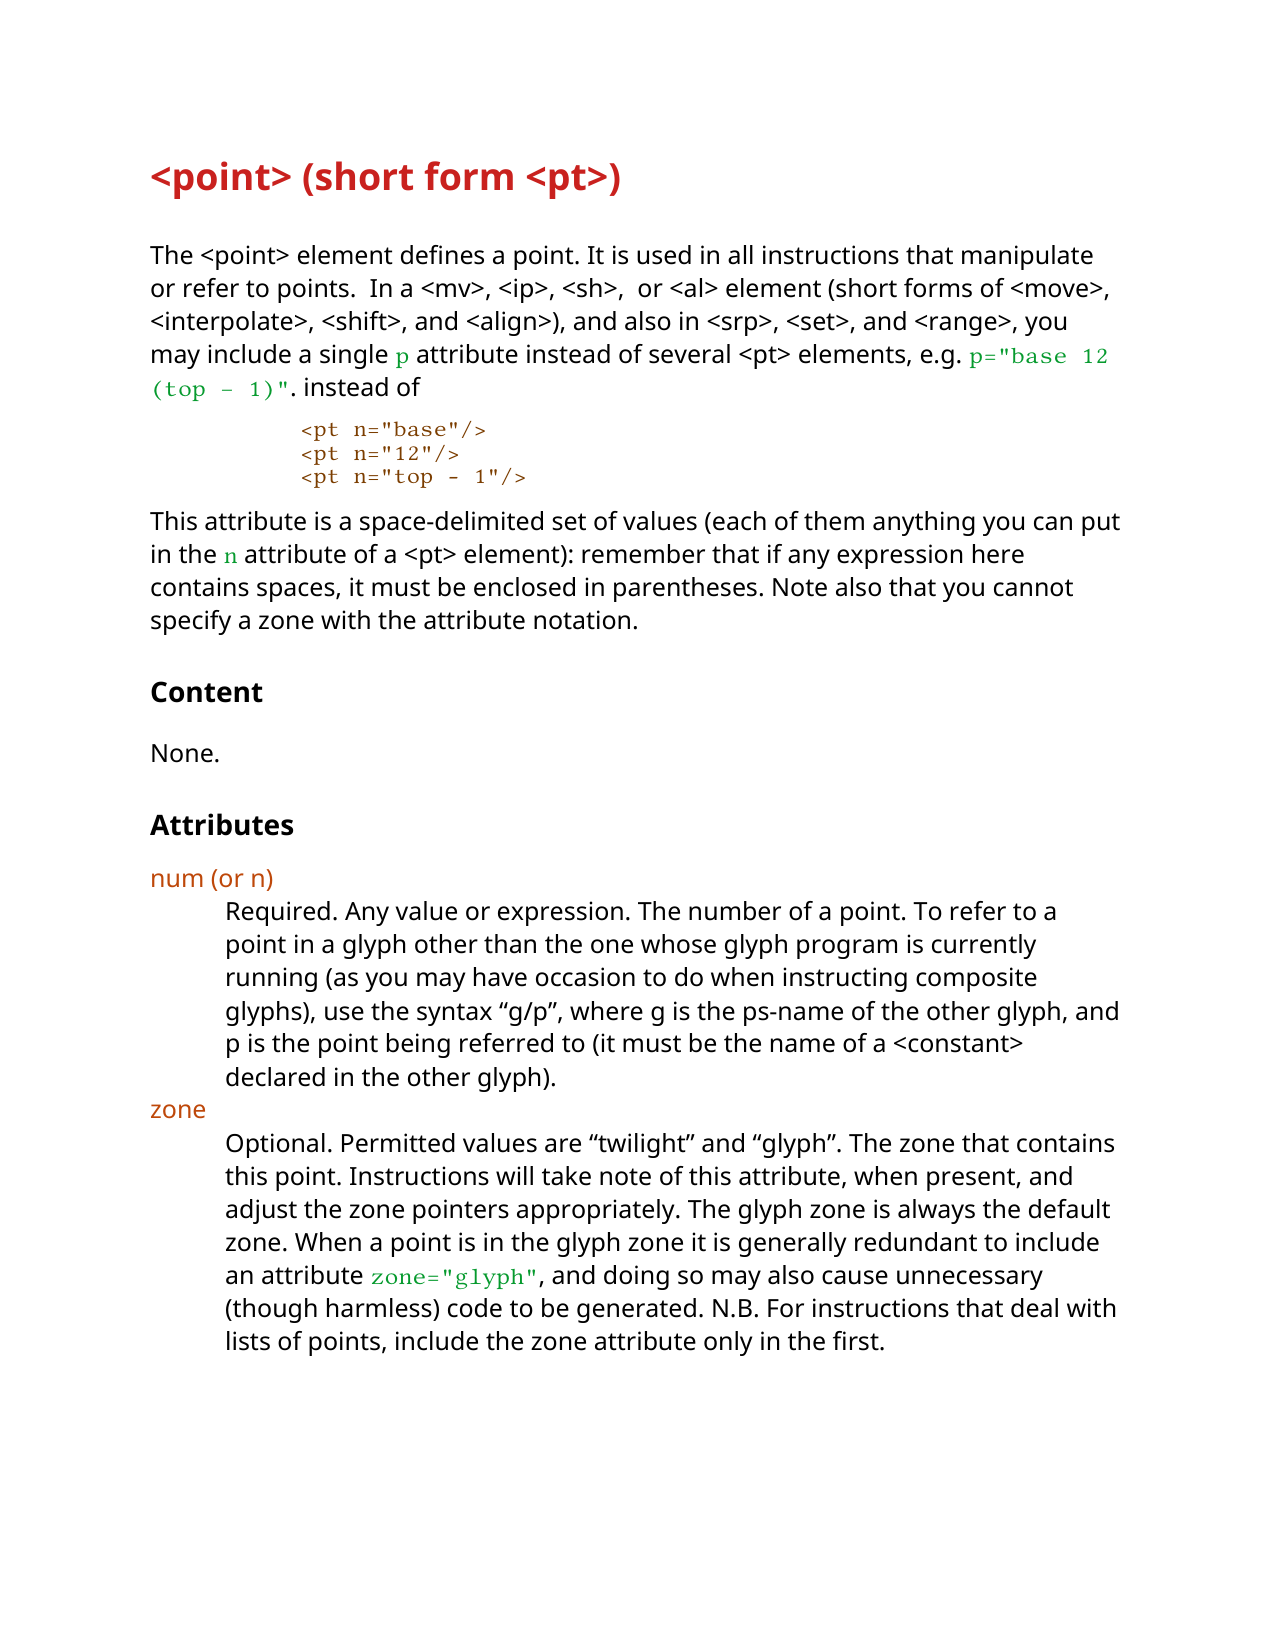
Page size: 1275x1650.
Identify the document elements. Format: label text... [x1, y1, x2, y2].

subtitle <point> (short form <pt>) [150, 150, 1125, 201]
subtitle Content [150, 672, 1125, 711]
subtitle Attributes [150, 805, 1125, 843]
text Required. Any value or expression. The number of a point. To refer to a point in a glyph other than the one whose glyph program is currently running (as you may have occasion to do when instructing composite glyphs), use the syntax “g/p”, where g is the ps-name of the other glyph, and p is the point being referred to (it must be the name of a <constant> declared in the other glyph). [225, 894, 1125, 1093]
text This attribute is a space-delimited set of values (each of them anything you can put in the n attribute of a <pt> element): remember that if any expression here contains spaces, it must be enclosed in parentheses. Note also that you cannot specify a zone with the attribute notation. [150, 504, 1125, 636]
text Optional. Permitted values are “twilight” and “glyph”. The zone that contains this point. Instructions will take note of this attribute, when present, and adjust the zone pointers appropriately. The glyph zone is always the default zone. When a point is in the glyph zone it is generally redundant to include an attribute zone="glyph", and doing so may also cause unnecessary (though harmless) code to be generated. N.B. For instructions that deal with lists of points, include the zone attribute only in the first. [225, 1126, 1125, 1357]
text The <point> element defines a point. It is used in all instructions that manipulate or refer to points. In a <mv>, <ip>, <sh>, or <al> element (short forms of <move>, <interpolate>, <shift>, and <align>), and also in <srp>, <set>, and <range>, you may include a single p attribute instead of several <pt> elements, e.g. p="base 12 (top – 1)". instead of [150, 238, 1125, 403]
text num (or n) [150, 861, 1125, 894]
text zone [150, 1093, 1125, 1126]
text <pt n="base"/> <pt n="12"/> <pt n="top - 1"/> [300, 418, 1125, 489]
text None. [150, 736, 1125, 769]
